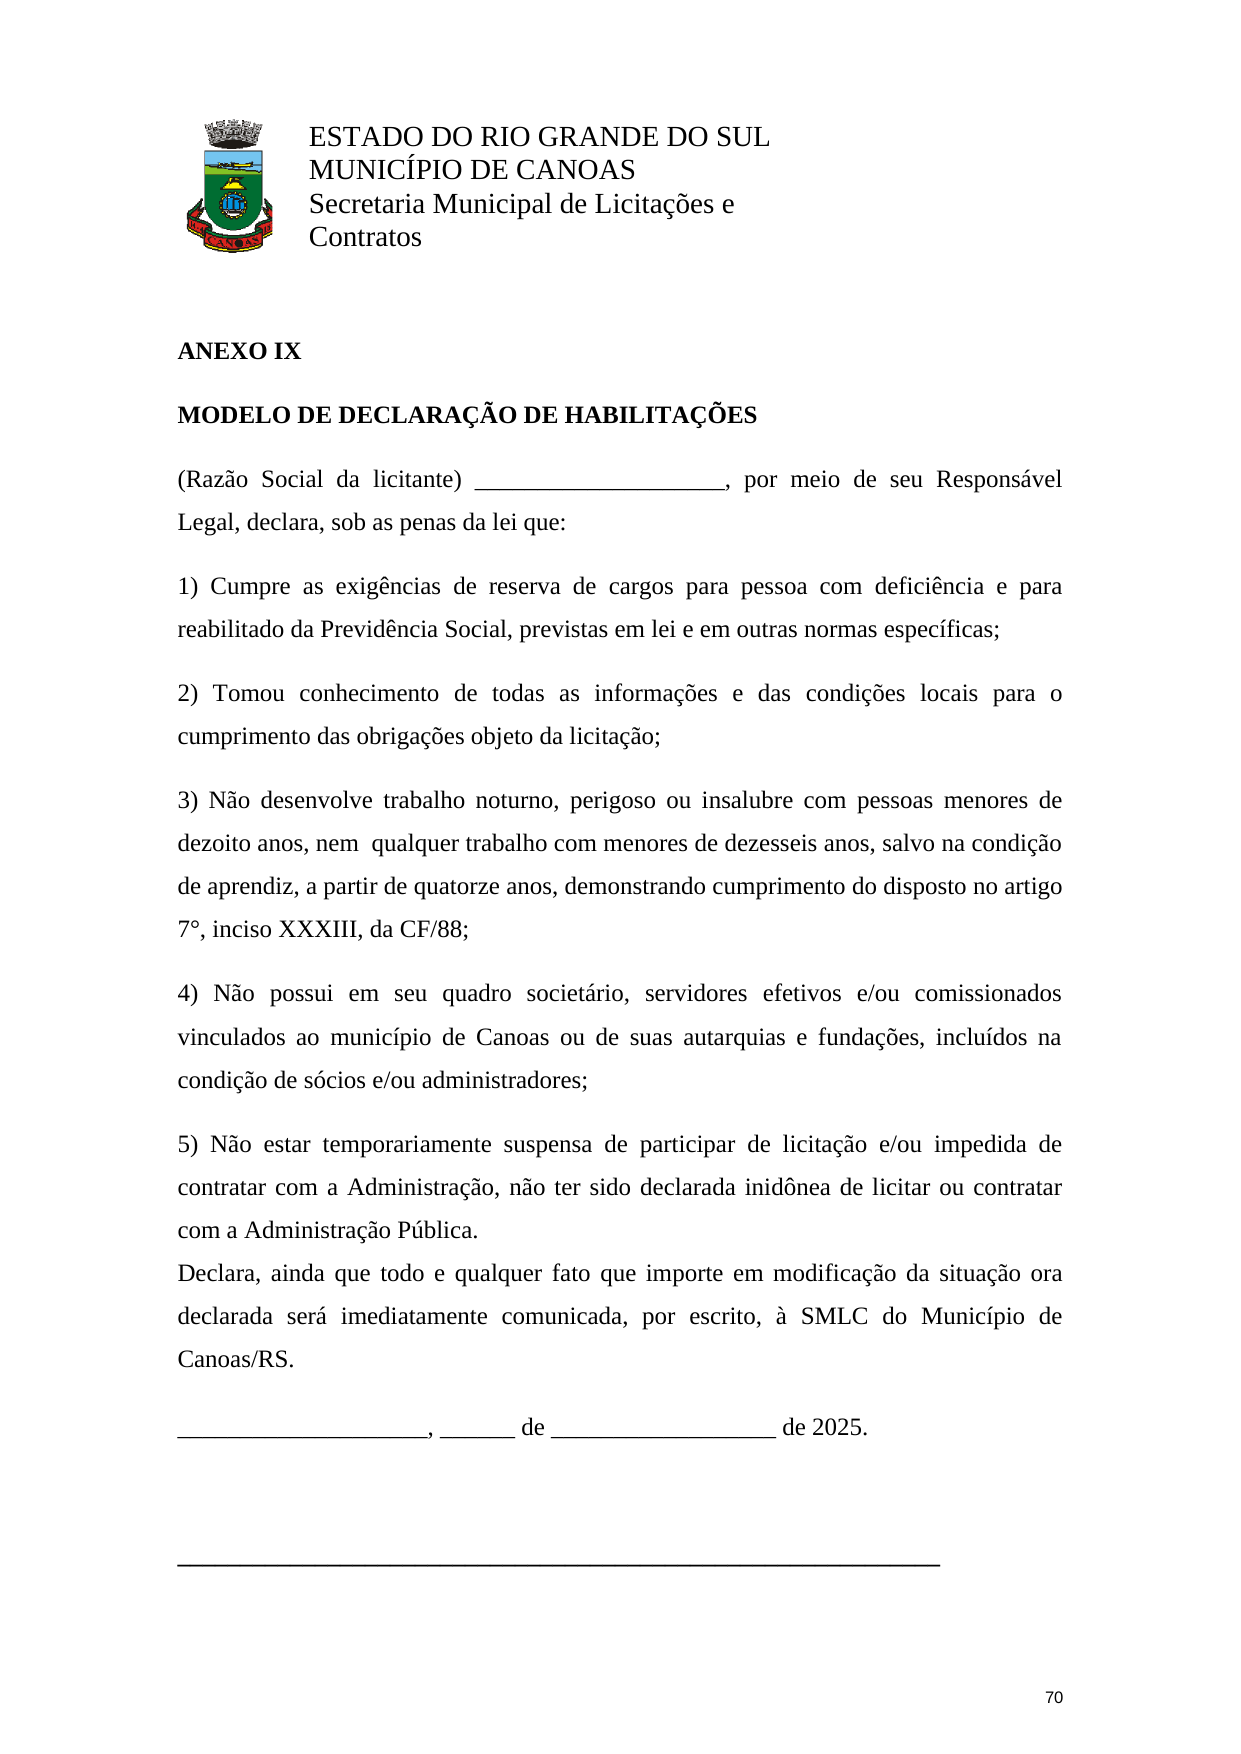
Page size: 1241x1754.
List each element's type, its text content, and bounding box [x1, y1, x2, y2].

text (Razão Social da licitante) ____________________, por meio de seu Responsável Legal, declara, sob as penas da lei que: [177, 464, 1063, 536]
text 2) Tomou conhecimento de todas as informações e das condições locais para o cumprimento das obrigações objeto da licitação; [177, 678, 1063, 750]
text Declara, ainda que todo e qualquer fato que importe em modificação da situação ora declarada será imediatamente comunicada, por escrito, à SMLC do Município de Canoas/RS. [177, 1258, 1063, 1373]
text 5) Não estar temporariamente suspensa de participar de licitação e/ou impedida de contratar com a Administração, não ter sido declarada inidônea de licitar ou contratar com a Administração Pública. [177, 1129, 1063, 1244]
text MODELO DE DECLARAÇÃO DE HABILITAÇÕES [177, 400, 1063, 429]
text 4) Não possui em seu quadro societário, servidores efetivos e/ou comissionados vinculados ao município de Canoas ou de suas autarquias e fundações, incluídos na condição de sócios e/ou administradores; [177, 978, 1063, 1093]
text _____________________________________________________________ [177, 1540, 1063, 1569]
text 1) Cumpre as exigências de reserva de cargos para pessoa com deficiência e para reabilitado da Previdência Social, previstas em lei e em outras normas específicas; [177, 571, 1063, 643]
text ANEXO IX [177, 336, 1063, 365]
text ____________________, ______ de __________________ de 2025. [177, 1412, 1063, 1441]
text 3) Não desenvolve trabalho noturno, perigoso ou insalubre com pessoas menores de dezoito anos, nem qualquer trabalho com menores de dezesseis anos, salvo na condição de aprendiz, a partir de quatorze anos, demonstrando cumprimento do disposto no artigo 7°, inciso XXXIII, da CF/88; [177, 785, 1063, 943]
picture [186, 119, 273, 253]
